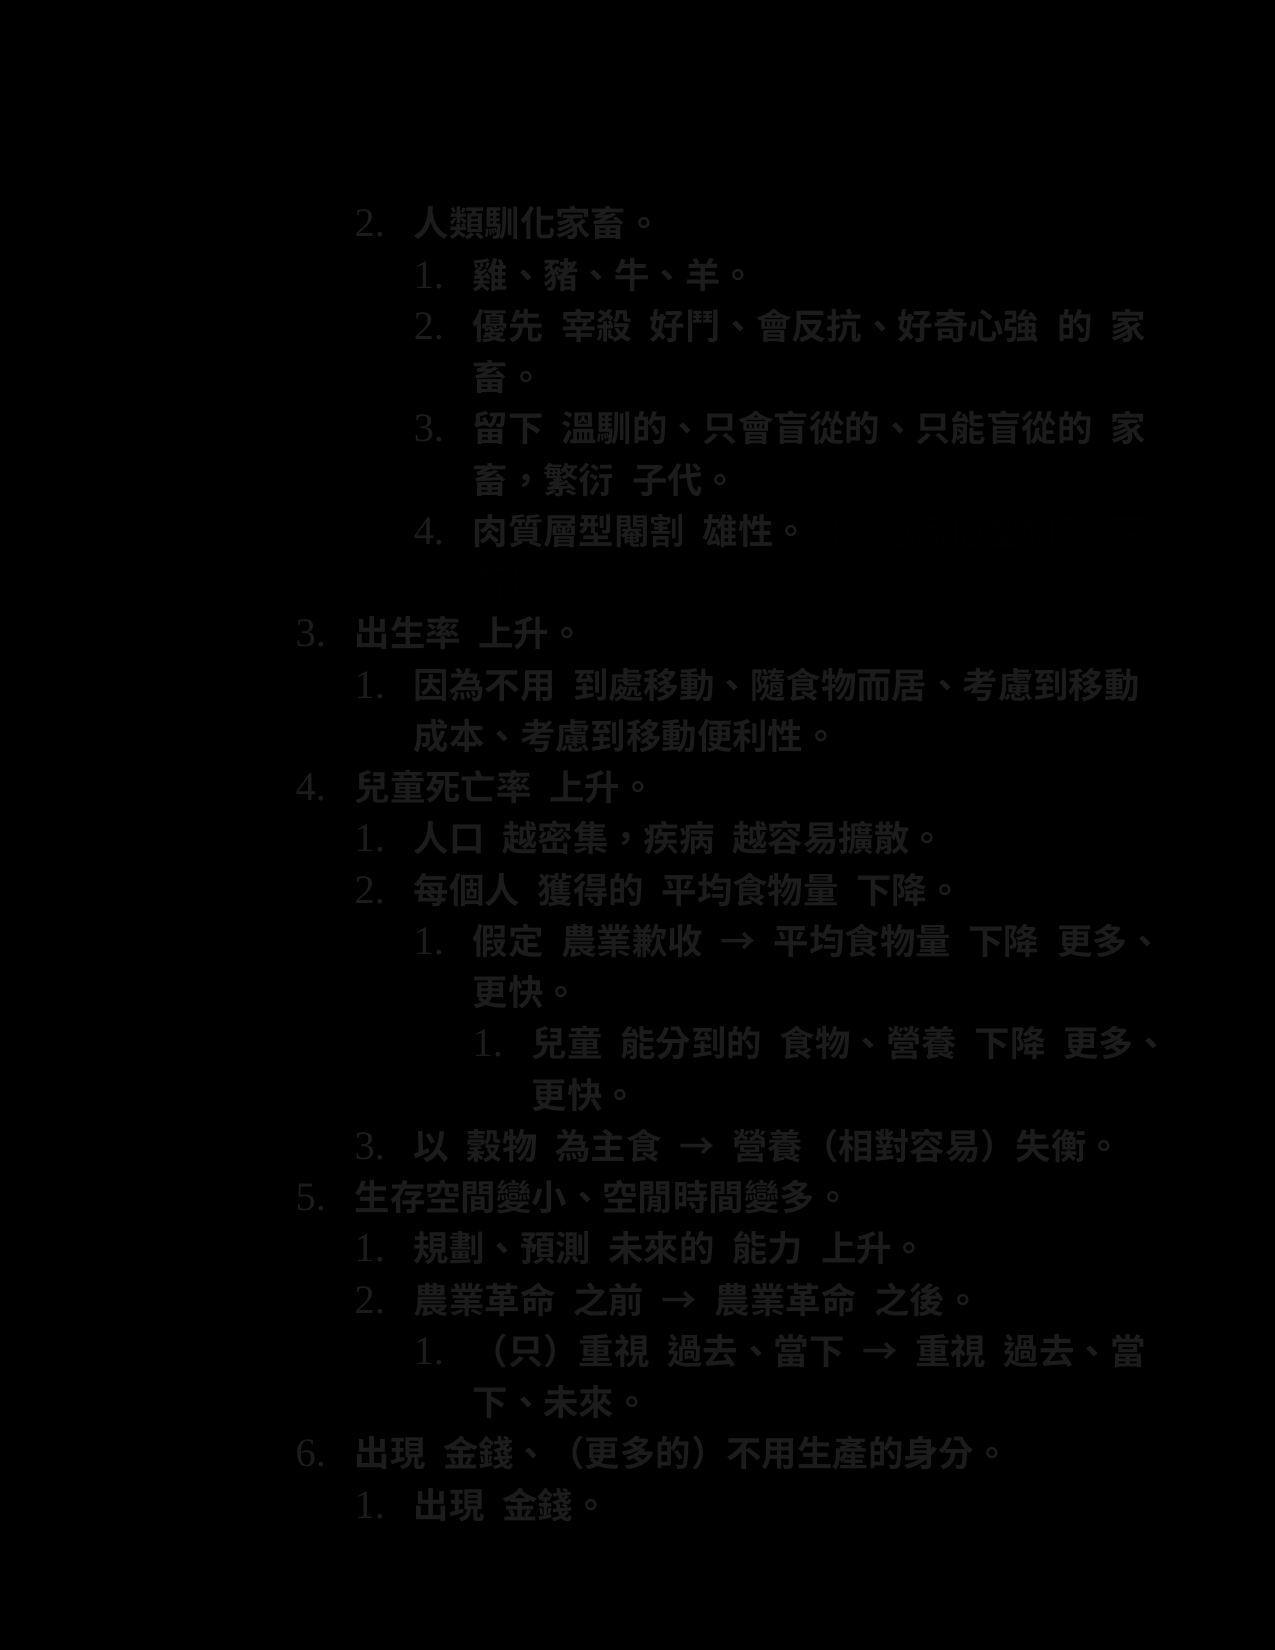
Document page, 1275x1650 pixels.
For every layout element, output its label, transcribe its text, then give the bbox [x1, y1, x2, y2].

list 兒童 能分到的 食物、營養 下降 更多、更快。 [472, 1016, 1157, 1118]
list 規劃、預測 未來的 能力 上升。 [354, 1221, 1157, 1272]
list 優先 宰殺 好鬥、會反抗、好奇心強 的 家畜。 [413, 298, 1157, 401]
list 人口 越密集，疾病 越容易擴散。 [354, 811, 1157, 862]
list 人類馴化家畜。 [354, 196, 1157, 247]
list 農業革命 之前 → 農業革命 之後。 [354, 1272, 1157, 1323]
list 以 穀物 為主食 → 營養（相對容易）失衡。 [354, 1118, 1157, 1169]
list 因為不用 到處移動、隨食物而居、考慮到移動成本、考慮到移動便利性。 [354, 657, 1157, 759]
list 出現 金錢。 [354, 1477, 1157, 1528]
list 雞、豬、牛、羊。 [413, 247, 1157, 298]
list 每個人 獲得的 平均食物量 下降。 [354, 862, 1157, 913]
list （只）重視 過去、當下 → 重視 過去、當下、未來。 [413, 1323, 1157, 1426]
list 出生率 上升。 [295, 606, 1157, 657]
list 生存空間變小、空閒時間變多。 [295, 1169, 1157, 1221]
list 假定 農業歉收 → 平均食物量 下降 更多、更快。 [413, 913, 1157, 1016]
list 留下 溫馴的、只會盲從的、只能盲從的 家畜，繁衍 子代。 [413, 401, 1157, 503]
list 出現 金錢、（更多的）不用生產的身分。 [295, 1426, 1157, 1477]
list 肉質層型閹割 雄性。（、意識層型閹割 家畜） [413, 503, 1157, 606]
list 兒童死亡率 上升。 [295, 759, 1157, 811]
